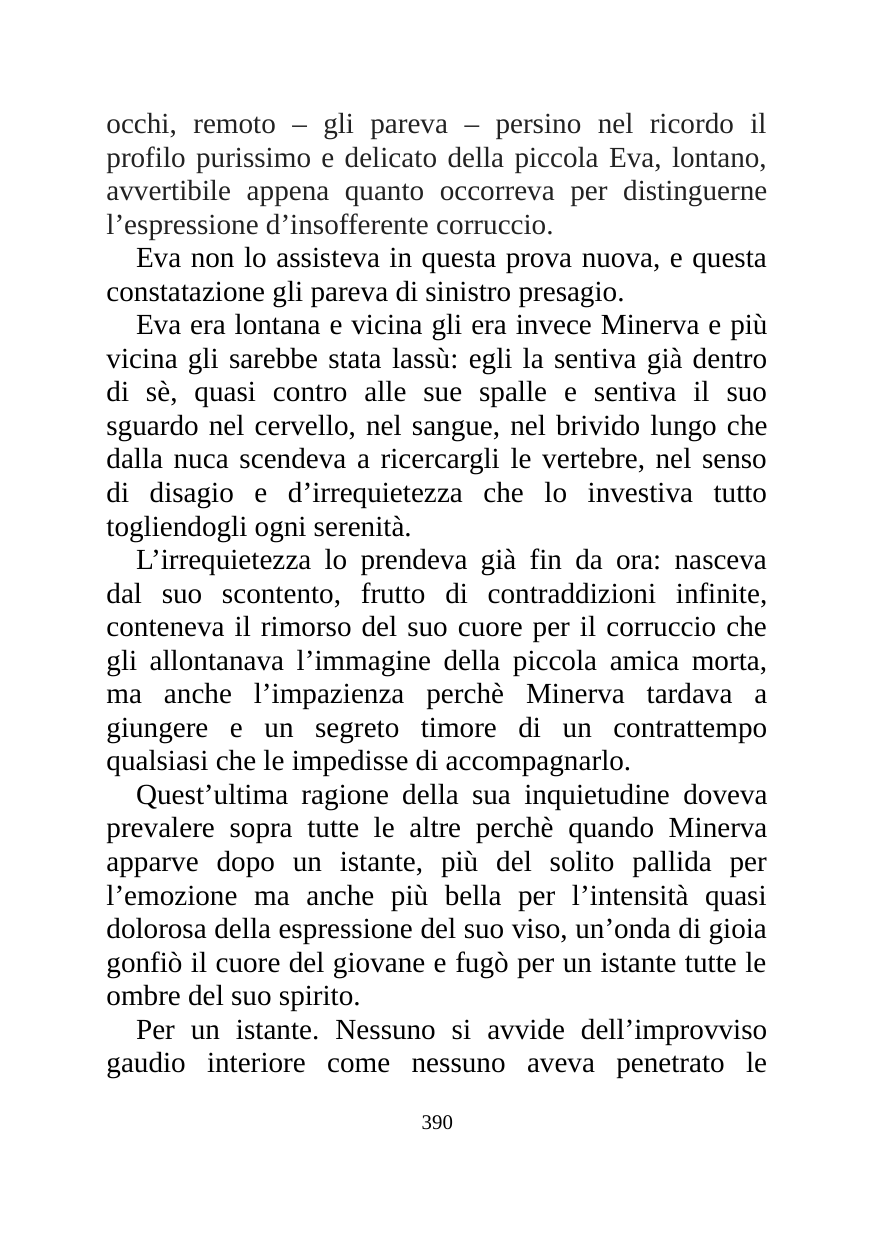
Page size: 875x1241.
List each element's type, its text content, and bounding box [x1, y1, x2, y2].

text Eva non lo assisteva in questa prova nuova, e questa constatazione gli pareva di sinistro presagio. [106, 240, 768, 307]
text L’irrequietezza lo prendeva già fin da ora: nasceva dal suo scontento, frutto di contraddizioni infinite, conteneva il rimorso del suo cuore per il corruccio che gli allontanava l’immagine della piccola amica morta, ma anche l’impazienza perchè Minerva tardava a giungere e un segreto timore di un contrattempo qualsiasi che le impedisse di accompagnarlo. [106, 542, 768, 777]
text Quest’ultima ragione della sua inquietudine doveva prevalere sopra tutte le altre perchè quando Minerva apparve dopo un istante, più del solito pallida per l’emozione ma anche più bella per l’intensità quasi dolorosa della espressione del suo viso, un’onda di gioia gonfiò il cuore del giovane e fugò per un istante tutte le ombre del suo spirito. [106, 777, 768, 1012]
text Per un istante. Nessuno si avvide dell’improvviso gaudio interiore come nessuno aveva penetrato le [106, 1012, 768, 1079]
text occhi, remoto – gli pareva – persino nel ricordo il profilo purissimo e delicato della piccola Eva, lontano, avvertibile appena quanto occorreva per distinguerne l’espressione d’insofferente corruccio. [106, 106, 768, 240]
text Eva era lontana e vicina gli era invece Minerva e più vicina gli sarebbe stata lassù: egli la sentiva già dentro di sè, quasi contro alle sue spalle e sentiva il suo sguardo nel cervello, nel sangue, nel brivido lungo che dalla nuca scendeva a ricercargli le vertebre, nel senso di disagio e d’irrequietezza che lo investiva tutto togliendogli ogni serenità. [106, 307, 768, 542]
